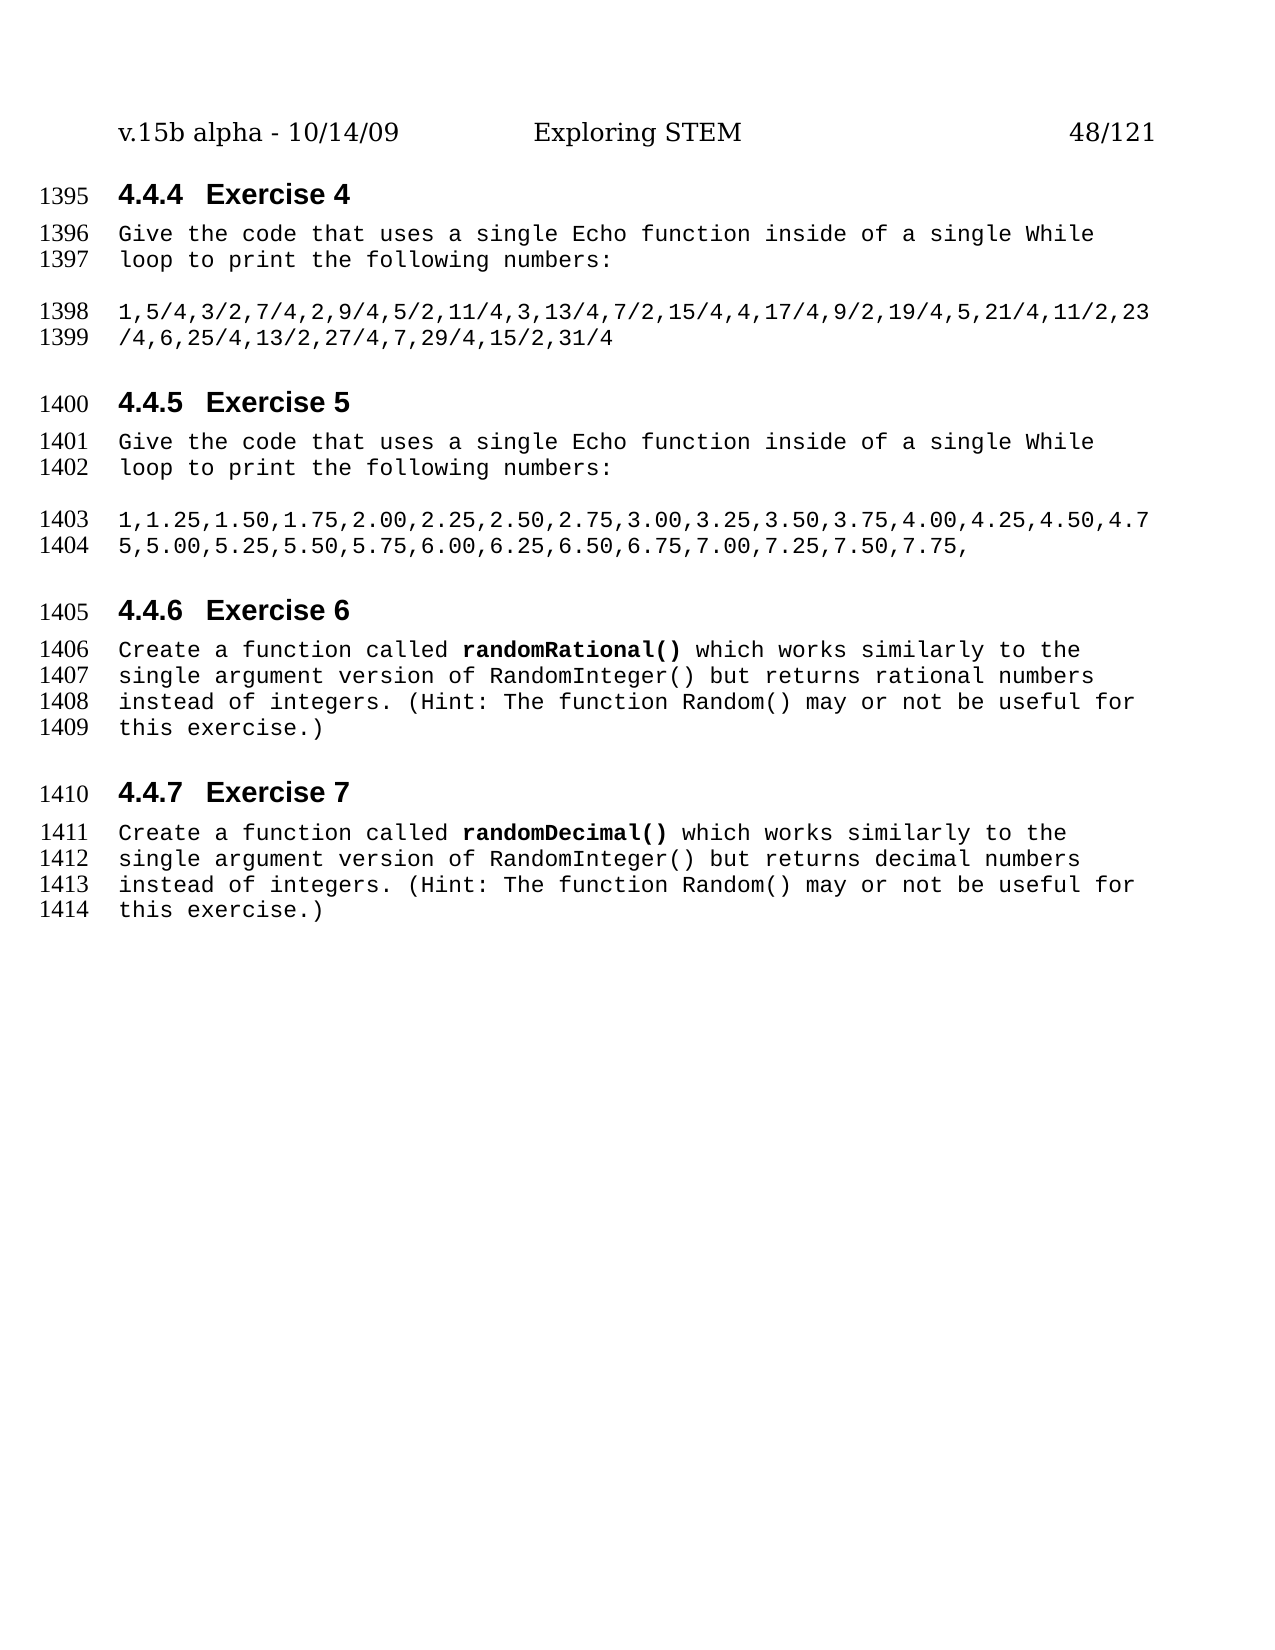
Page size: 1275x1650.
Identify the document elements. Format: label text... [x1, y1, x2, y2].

text Give the code that uses a single Echo function inside of a single While loop to print the following numbers: [118, 431, 1157, 482]
text Create a function called randomRational() which works similarly to the single argument version of RandomInteger() but returns rational numbers instead of integers. (Hint: The function Random() may or not be useful for this exercise.) [118, 639, 1157, 742]
subtitle Exercise 4 [118, 177, 1157, 210]
subtitle Exercise 7 [118, 776, 1157, 809]
subtitle Exercise 6 [118, 593, 1157, 627]
text 1,5/4,3/2,7/4,2,9/4,5/2,11/4,3,13/4,7/2,15/4,4,17/4,9/2,19/4,5,21/4,11/2,23/4,6,25/4,13/2,27/4,7,29/4,15/2,31/4 [118, 300, 1157, 352]
subtitle Exercise 5 [118, 385, 1157, 418]
text Give the code that uses a single Echo function inside of a single While loop to print the following numbers: [118, 222, 1157, 274]
text Create a function called randomDecimal() which works similarly to the single argument version of RandomInteger() but returns decimal numbers instead of integers. (Hint: The function Random() may or not be useful for this exercise.) [118, 821, 1157, 925]
text 1,1.25,1.50,1.75,2.00,2.25,2.50,2.75,3.00,3.25,3.50,3.75,4.00,4.25,4.50,4.75,5.00,5.25,5.50,5.75,6.00,6.25,6.50,6.75,7.00,7.25,7.50,7.75, [118, 508, 1157, 560]
